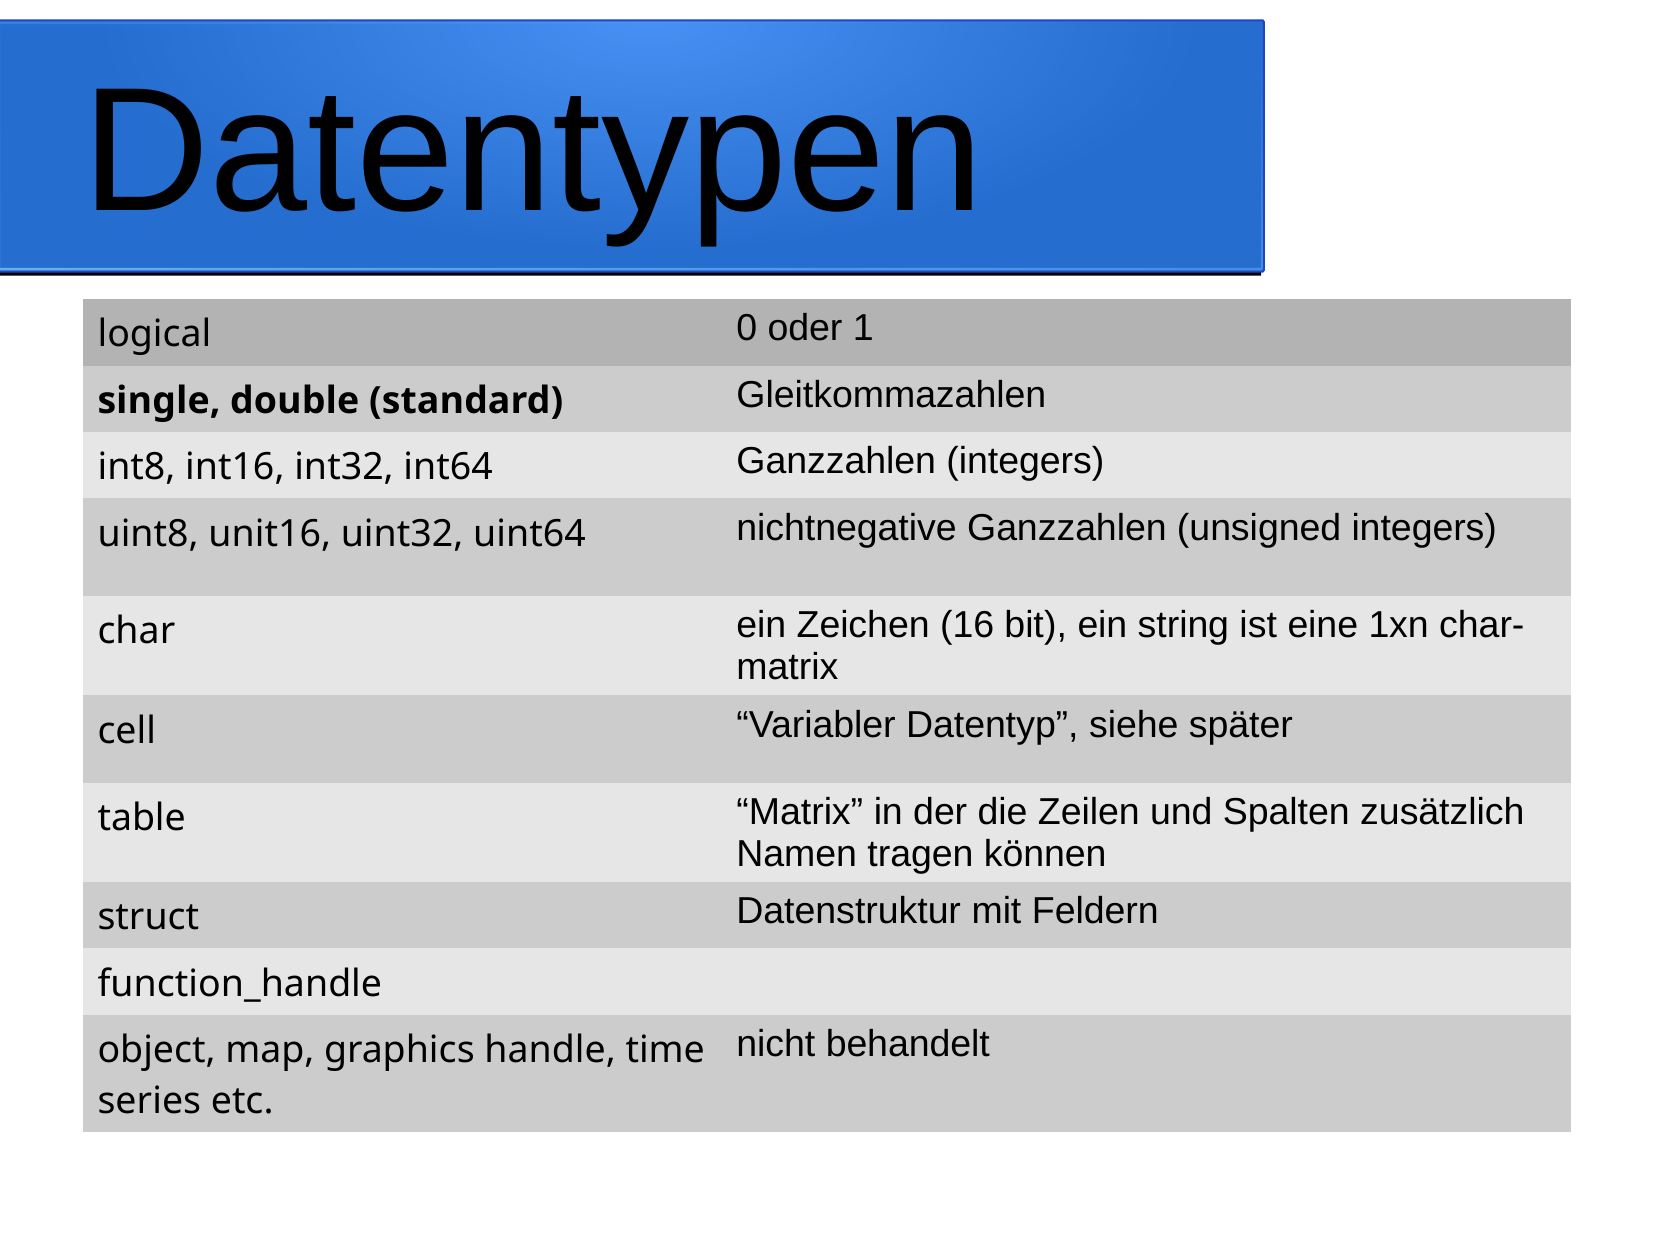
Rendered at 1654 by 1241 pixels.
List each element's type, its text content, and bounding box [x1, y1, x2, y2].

table_cell Ganzzahlen (integers) [722, 432, 1571, 498]
table_cell nichtnegative Ganzzahlen (unsigned integers) [722, 498, 1571, 596]
table_cell single, double (standard) [83, 366, 722, 432]
table_cell object, map, graphics handle, time series etc. [83, 1015, 722, 1132]
table_cell char [83, 596, 722, 695]
table_cell table [83, 783, 722, 882]
table_cell [722, 948, 1571, 1015]
table_cell uint8, unit16, uint32, uint64 [83, 498, 722, 596]
table_cell function_handle [83, 948, 722, 1015]
table_header 0 oder 1 [722, 299, 1571, 366]
table_cell “Variabler Datentyp”, siehe später [722, 695, 1571, 783]
table_header logical [83, 299, 722, 366]
table_cell int8, int16, int32, int64 [83, 432, 722, 498]
title Datentypen [82, 47, 1235, 252]
table_cell ein Zeichen (16 bit), ein string ist eine 1xn char-matrix [722, 596, 1571, 695]
table_cell Gleitkommazahlen [722, 366, 1571, 432]
table_cell Datenstruktur mit Feldern [722, 882, 1571, 948]
table_cell struct [83, 882, 722, 948]
table_cell cell [83, 695, 722, 783]
table_cell nicht behandelt [722, 1015, 1571, 1132]
table_cell “Matrix” in der die Zeilen und Spalten zusätzlich Namen tragen können [722, 783, 1571, 882]
